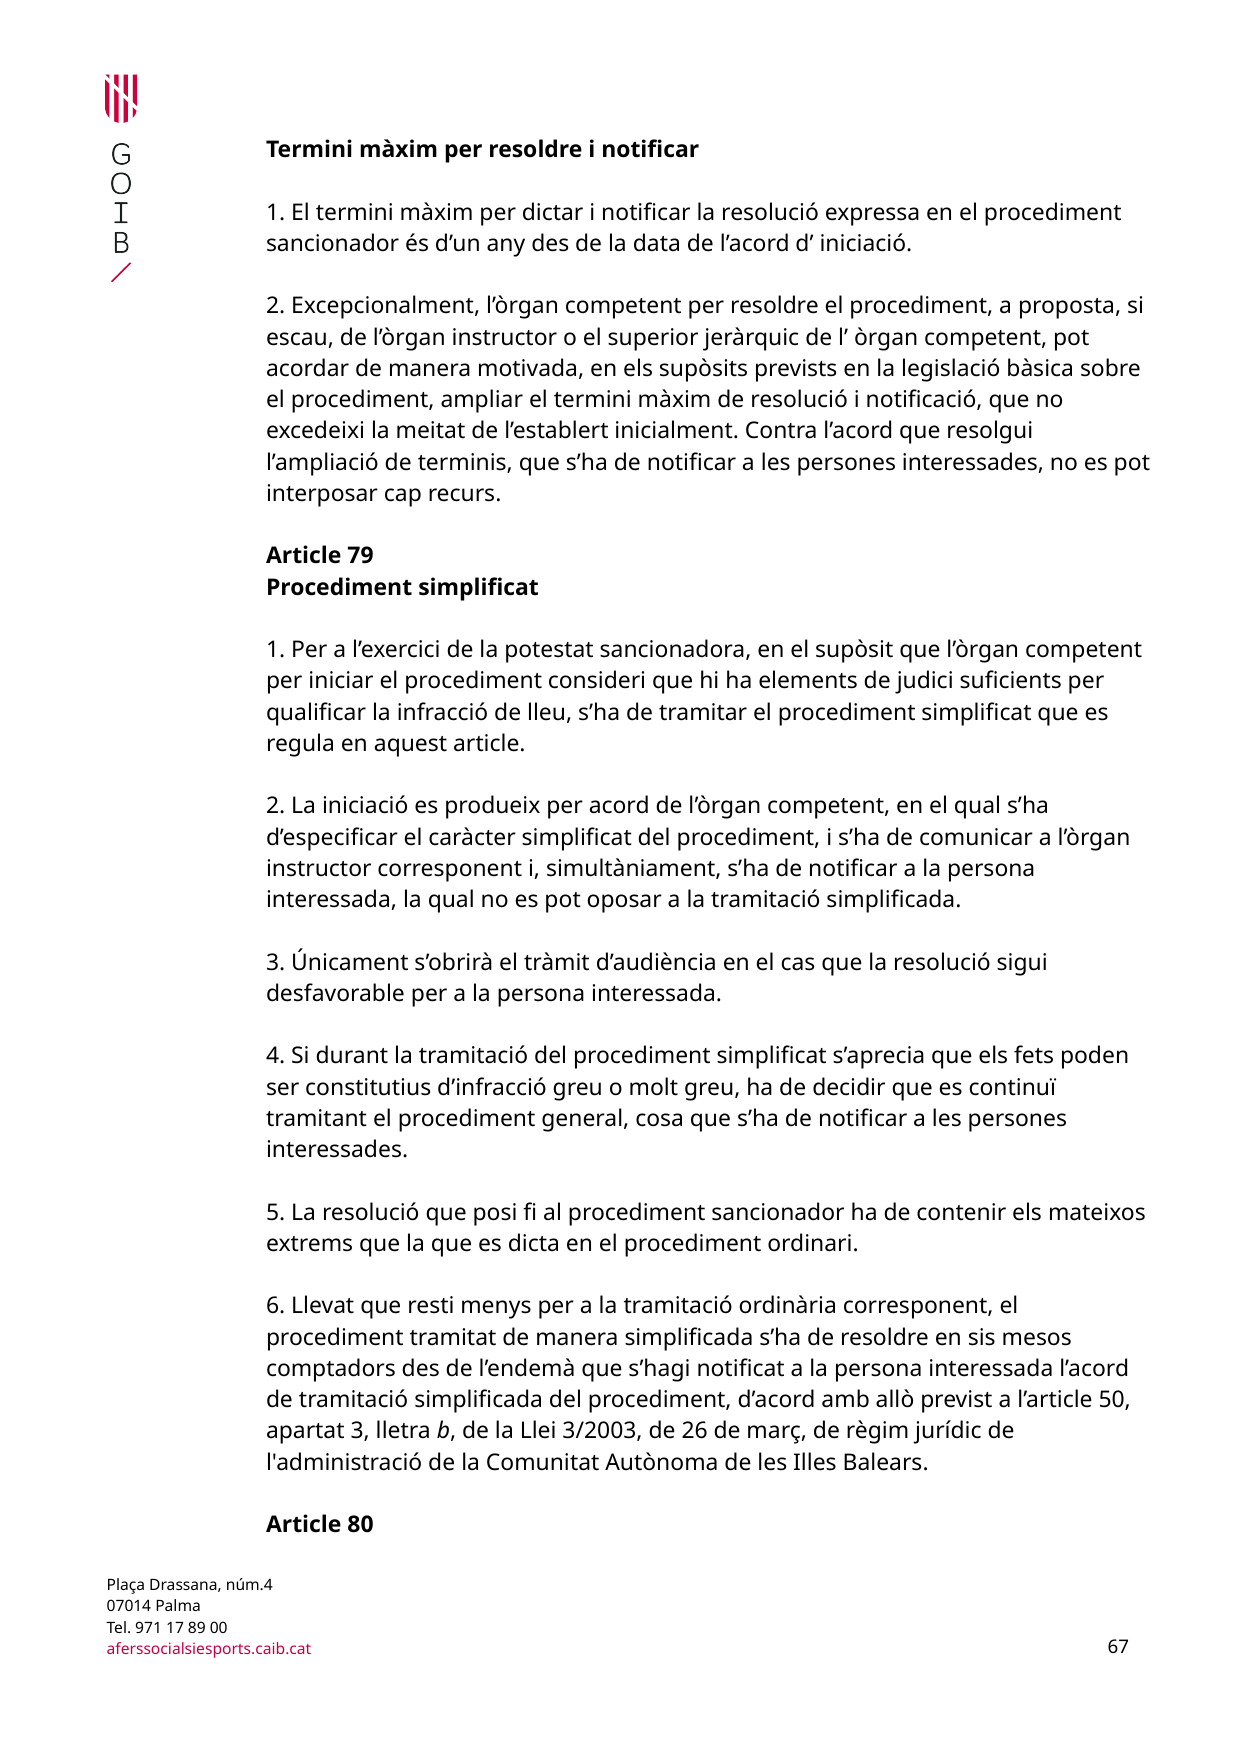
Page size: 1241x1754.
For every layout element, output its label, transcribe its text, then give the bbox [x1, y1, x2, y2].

text Termini màxim per resoldre i notificar [266, 133, 1152, 164]
text Article 80 [266, 1508, 1152, 1539]
text 2. La iniciació es produeix per acord de l’òrgan competent, en el qual s’ha d’especificar el caràcter simplificat del procediment, i s’ha de comunicar a l’òrgan instructor corresponent i, simultàniament, s’ha de notificar a la persona interessada, la qual no es pot oposar a la tramitació simplificada. [266, 789, 1152, 914]
text 6. Llevat que resti menys per a la tramitació ordinària corresponent, el procediment tramitat de manera simplificada s’ha de resoldre en sis mesos comptadors des de l’endemà que s’hagi notificat a la persona interessada l’acord de tramitació simplificada del procediment, d’acord amb allò previst a l’article 50, apartat 3, lletra b, de la Llei 3/2003, de 26 de març, de règim jurídic de l'administració de la Comunitat Autònoma de les Illes Balears. [266, 1289, 1152, 1477]
text 1. Per a l’exercici de la potestat sancionadora, en el supòsit que l’òrgan competent per iniciar el procediment consideri que hi ha elements de judici suficients per qualificar la infracció de lleu, s’ha de tramitar el procediment simplificat que es regula en aquest article. [266, 633, 1152, 758]
picture [76, 51, 166, 313]
text Procediment simplificat [266, 570, 1152, 602]
text 2. Excepcionalment, l’òrgan competent per resoldre el procediment, a proposta, si escau, de l’òrgan instructor o el superior jeràrquic de l’ òrgan competent, pot acordar de manera motivada, en els supòsits prevists en la legislació bàsica sobre el procediment, ampliar el termini màxim de resolució i notificació, que no excedeixi la meitat de l’establert inicialment. Contra l’acord que resolgui l’ampliació de terminis, que s’ha de notificar a les persones interessades, no es pot interposar cap recurs. [266, 289, 1152, 508]
text 5. La resolució que posi fi al procediment sancionador ha de contenir els mateixos extrems que la que es dicta en el procediment ordinari. [266, 1195, 1152, 1258]
text 1. El termini màxim per dictar i notificar la resolució expressa en el procediment sancionador és d’un any des de la data de l’acord d’ iniciació. [266, 195, 1152, 258]
text 4. Si durant la tramitació del procediment simplificat s’aprecia que els fets poden ser constitutius d’infracció greu o molt greu, ha de decidir que es continuï tramitant el procediment general, cosa que s’ha de notificar a les persones interessades. [266, 1039, 1152, 1164]
text 3. Únicament s’obrirà el tràmit d’audiència en el cas que la resolució sigui desfavorable per a la persona interessada. [266, 945, 1152, 1008]
text Article 79 [266, 539, 1152, 570]
